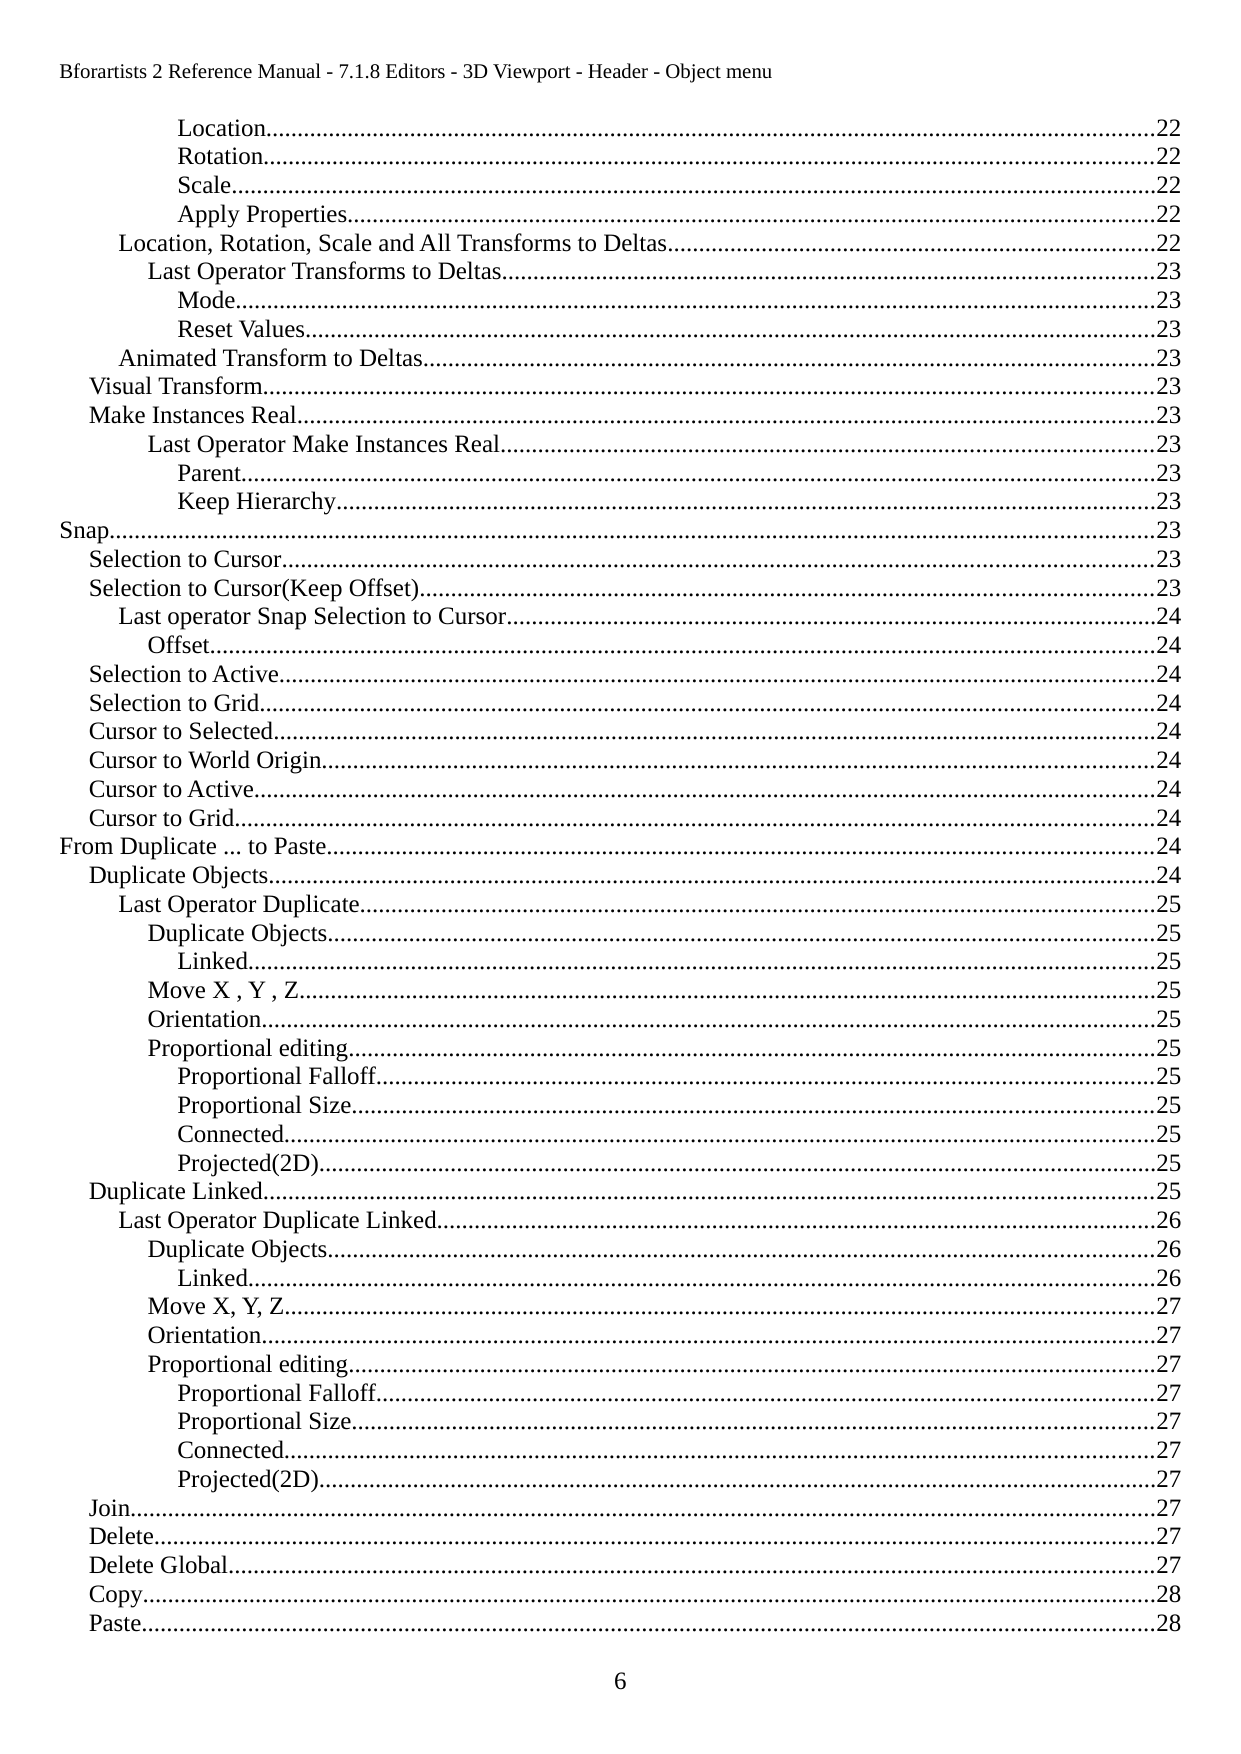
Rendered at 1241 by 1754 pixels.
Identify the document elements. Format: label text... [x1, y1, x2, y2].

text Duplicate Objects 26 [147, 1234, 1181, 1263]
text Duplicate Linked 25 [88, 1176, 1181, 1205]
text Duplicate Objects 25 [147, 918, 1181, 946]
text Orientation 25 [147, 1004, 1181, 1033]
text Move X , Y , Z 25 [147, 975, 1181, 1004]
text Visual Transform 23 [88, 371, 1181, 400]
text Proportional Falloff 27 [177, 1378, 1181, 1406]
text Reset Values 23 [177, 314, 1181, 343]
text Rotation 22 [177, 141, 1181, 170]
text Last Operator Transforms to Deltas 23 [147, 256, 1181, 285]
text Orientation 27 [147, 1320, 1181, 1349]
text Proportional editing 27 [147, 1349, 1181, 1378]
text Location, Rotation, Scale and All Transforms to Deltas 22 [118, 228, 1181, 256]
text Connected 25 [177, 1119, 1181, 1148]
text Delete 27 [88, 1521, 1181, 1550]
text Proportional Falloff 25 [177, 1061, 1181, 1090]
text Projected(2D) 27 [177, 1464, 1181, 1493]
text Projected(2D) 25 [177, 1148, 1181, 1176]
text Selection to Cursor 23 [88, 544, 1181, 573]
text Keep Hierarchy 23 [177, 486, 1181, 515]
text Location 22 [177, 113, 1181, 141]
text Join 27 [88, 1493, 1181, 1521]
text Duplicate Objects 24 [88, 860, 1181, 889]
text Last operator Snap Selection to Cursor 24 [118, 601, 1181, 630]
text Selection to Active 24 [88, 659, 1181, 688]
text Move X, Y, Z 27 [147, 1291, 1181, 1320]
text Snap 23 [59, 515, 1181, 544]
text Paste 28 [88, 1608, 1181, 1636]
text Linked 26 [177, 1263, 1181, 1291]
text Delete Global 27 [88, 1550, 1181, 1579]
text Proportional Size 25 [177, 1090, 1181, 1119]
text Parent 23 [177, 458, 1181, 486]
text Linked 25 [177, 946, 1181, 975]
text Scale 22 [177, 170, 1181, 199]
text Cursor to Grid 24 [88, 803, 1181, 831]
text Last Operator Duplicate 25 [118, 889, 1181, 918]
text Connected 27 [177, 1435, 1181, 1464]
text Cursor to Active 24 [88, 774, 1181, 803]
text Last Operator Make Instances Real 23 [147, 429, 1181, 458]
text Selection to Cursor(Keep Offset) 23 [88, 573, 1181, 601]
text Proportional editing 25 [147, 1033, 1181, 1061]
text Cursor to Selected 24 [88, 716, 1181, 745]
text Last Operator Duplicate Linked 26 [118, 1205, 1181, 1234]
text Selection to Grid 24 [88, 688, 1181, 716]
text Proportional Size 27 [177, 1406, 1181, 1435]
text Cursor to World Origin 24 [88, 745, 1181, 774]
text From Duplicate ... to Paste 24 [59, 831, 1181, 860]
text Animated Transform to Deltas 23 [118, 343, 1181, 371]
text Make Instances Real 23 [88, 400, 1181, 429]
text Copy 28 [88, 1579, 1181, 1608]
text Offset 24 [147, 630, 1181, 659]
text Apply Properties 22 [177, 199, 1181, 228]
text Mode 23 [177, 285, 1181, 314]
